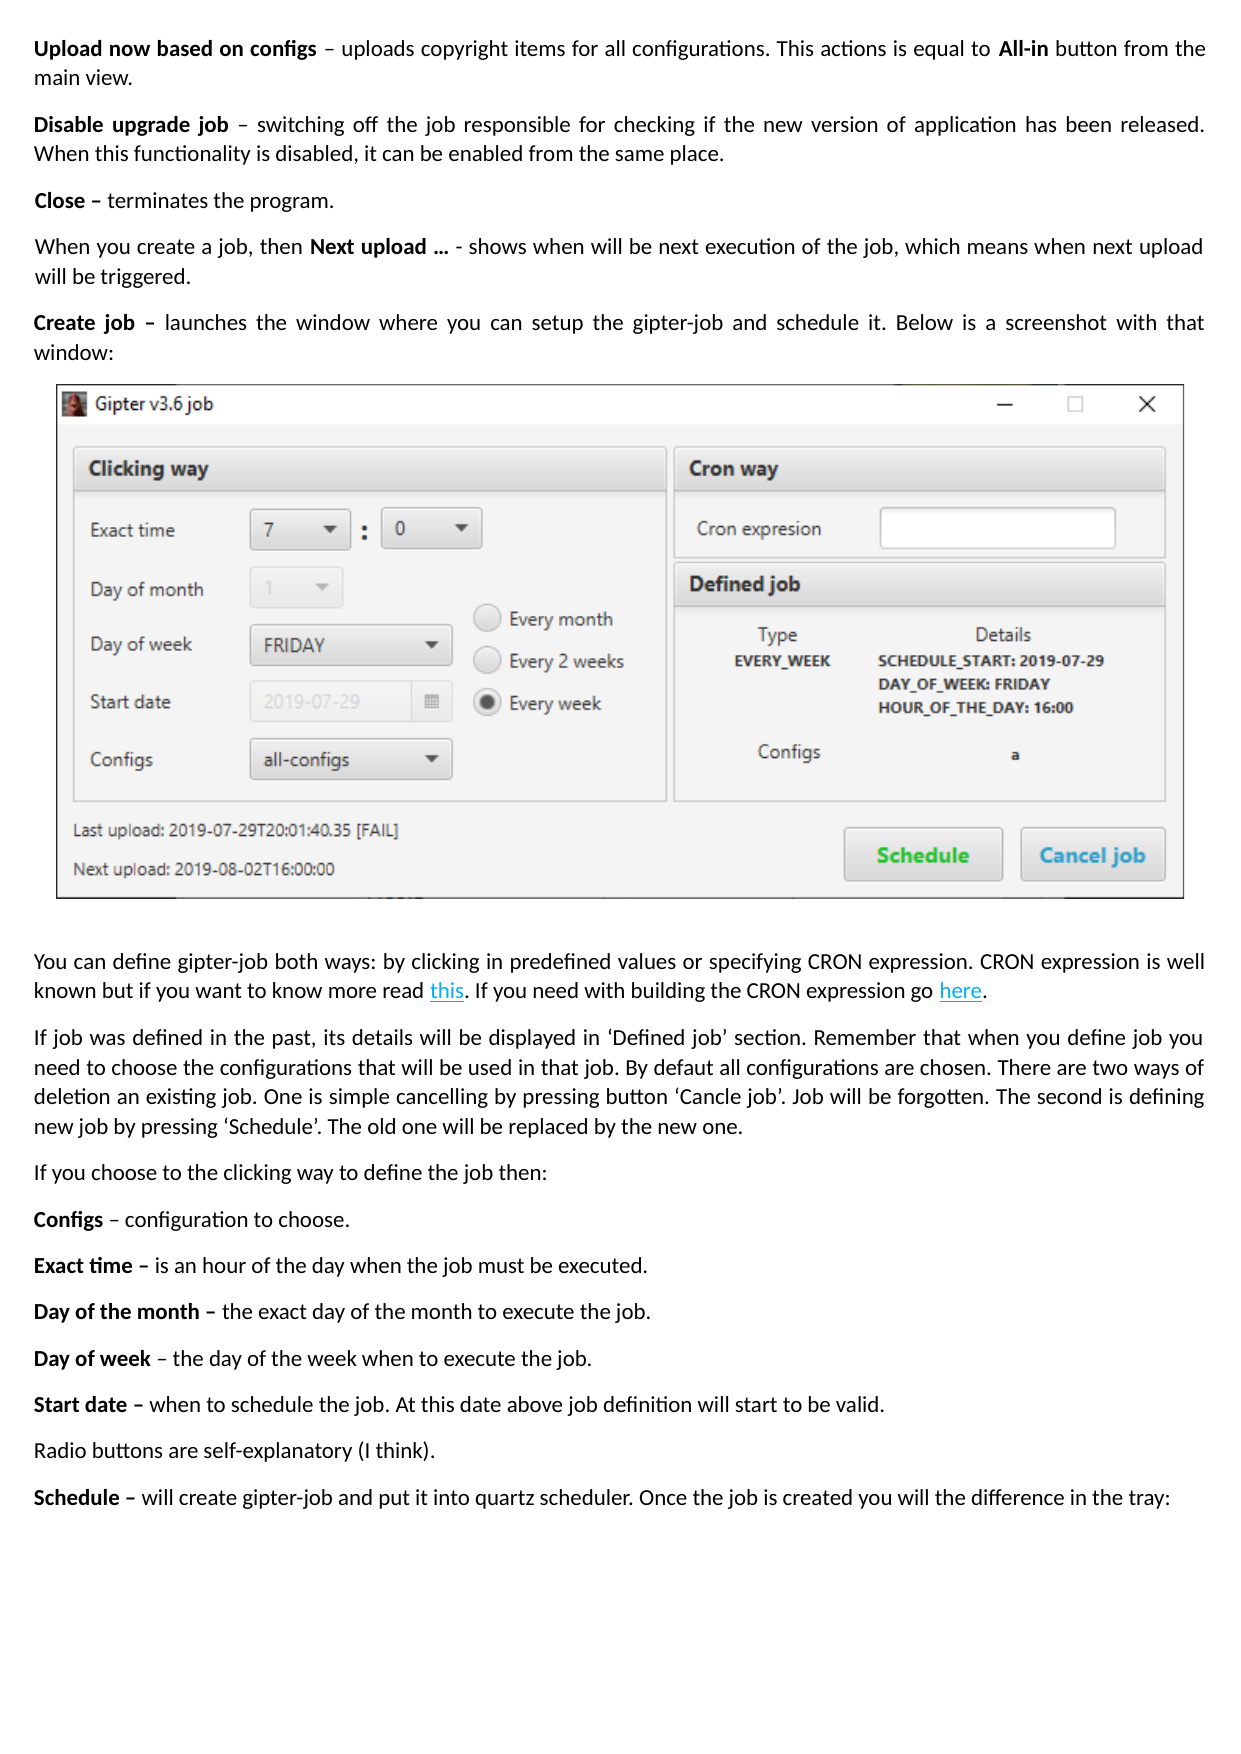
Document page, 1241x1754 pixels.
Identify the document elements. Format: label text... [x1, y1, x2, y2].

picture [56, 384, 1185, 899]
text Radio buttons are self-explanatory (I think). [34, 1436, 1207, 1464]
text Create job – launches the window where you can setup the gipter-job and schedule it. Below is a screenshot with that window: [34, 308, 1207, 366]
text Upload now based on configs – uploads copyright items for all configurations. This actions is equal to All-in button from the main view. [34, 34, 1207, 91]
text If you choose to the clicking way to define the job then: [34, 1158, 1207, 1186]
text Close – terminates the program. [34, 186, 1206, 214]
text Schedule – will create gipter-job and put it into quartz scheduler. Once the job is created you will the difference in the tray: [34, 1483, 1207, 1511]
text Day of the month – the exact day of the month to execute the job. [34, 1297, 1207, 1325]
text Configs – configuration to choose. [34, 1205, 1207, 1233]
text Disable upgrade job – switching off the job responsible for checking if the new version of application has been released. When this functionality is disabled, it can be enabled from the same place. [34, 110, 1207, 167]
text Start date – when to schedule the job. At this date above job definition will start to be valid. [34, 1390, 1207, 1418]
text Day of week – the day of the week when to execute the job. [34, 1344, 1207, 1372]
text If job was defined in the past, its details will be displayed in ‘Defined job’ section. Remember that when you define job you need to choose the configurations that will be used in that job. By defaut all configurations are chosen. There are two ways of deletion an existing job. One is simple cancelling by pressing button ‘Cancle job’. Job will be forgotten. The second is defining new job by pressing ‘Schedule’. The old one will be replaced by the new one. [34, 1023, 1207, 1140]
text You can define gipter-job both ways: by clicking in predefined values or specifying CRON expression. CRON expression is well known but if you want to know more read this. If you need with building the CRON expression go here. [34, 947, 1207, 1004]
text When you create a job, then Next upload … - shows when will be next execution of the job, which means when next upload will be triggered. [34, 232, 1206, 290]
text Exact time – is an hour of the day when the job must be executed. [34, 1251, 1207, 1279]
